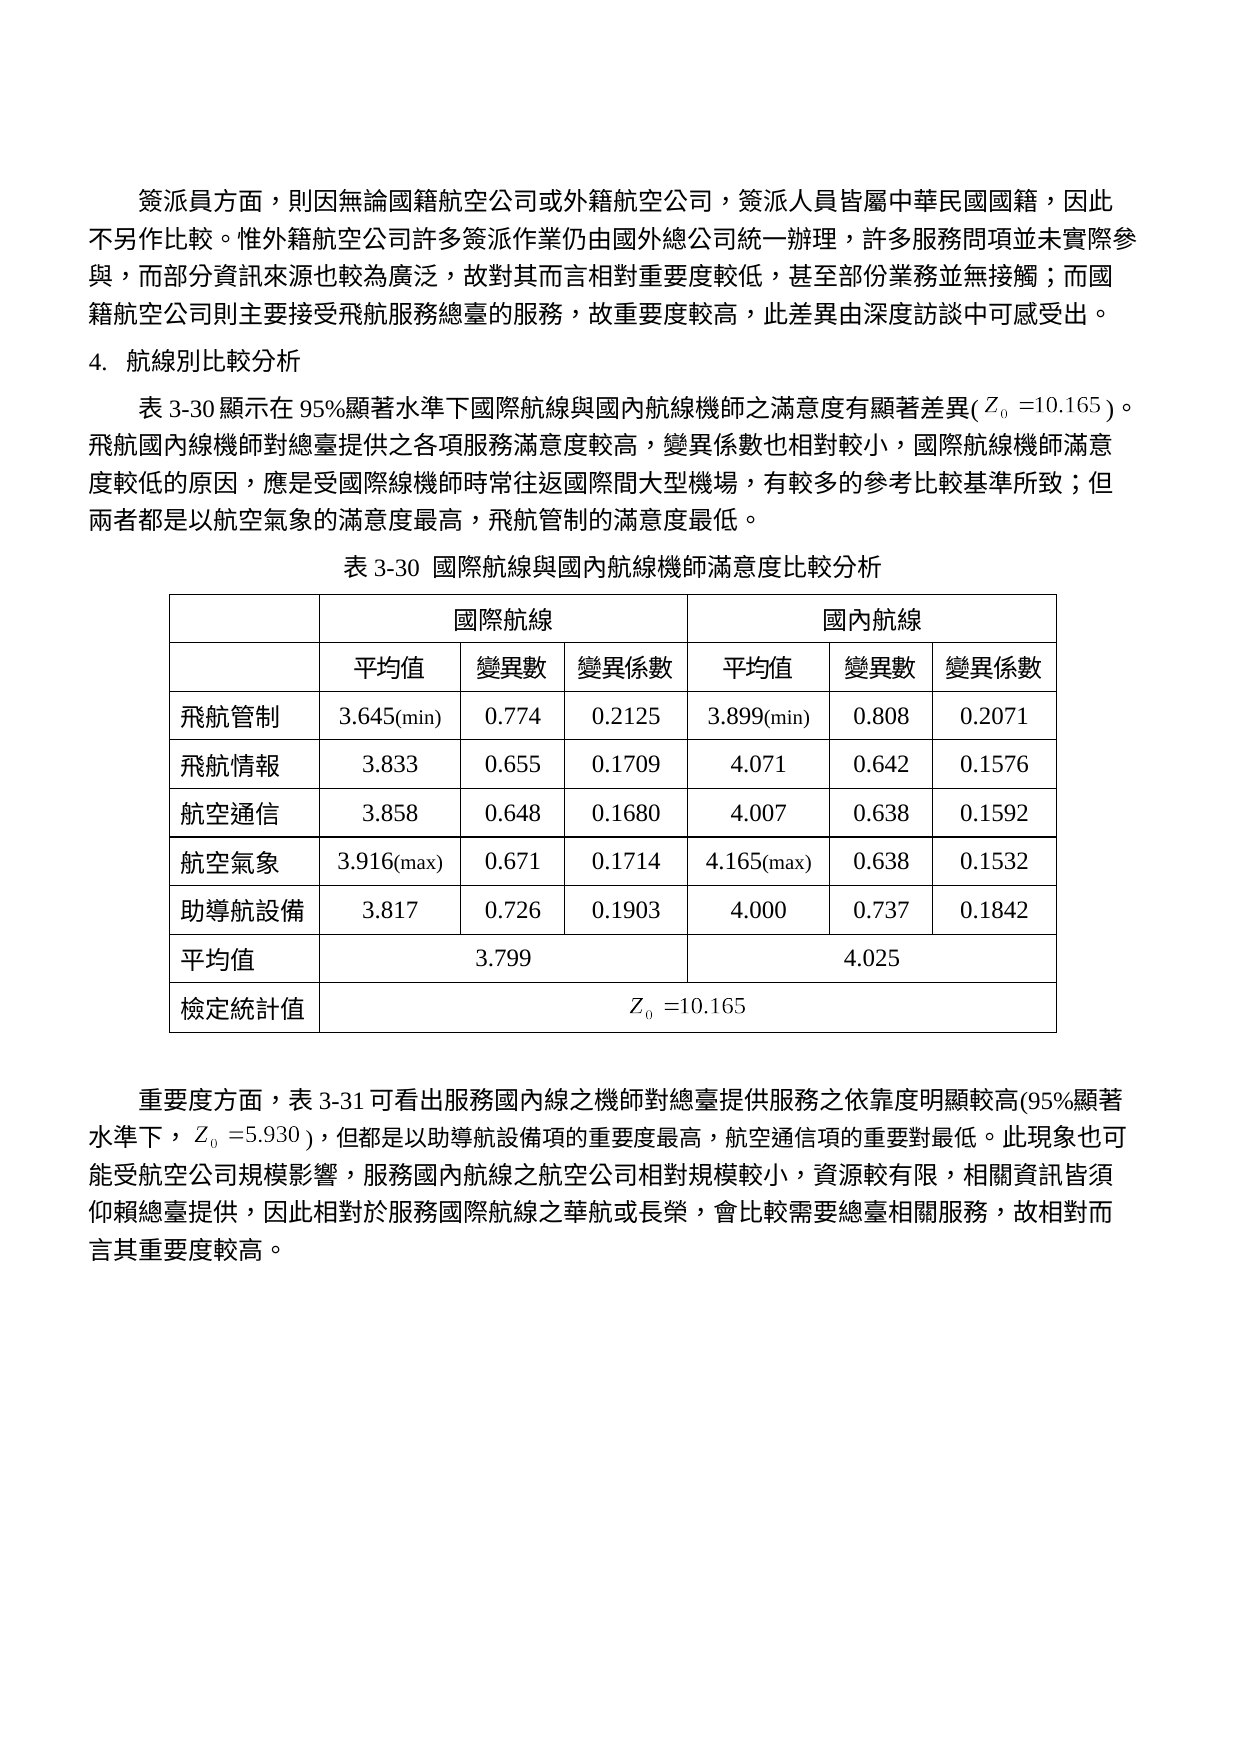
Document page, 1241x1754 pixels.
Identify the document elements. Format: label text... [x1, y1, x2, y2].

table_cell 4.165(max) [688, 838, 829, 885]
text 重要度方面，表3-31可看出服務國內線之機師對總臺提供服務之依靠度明顯較高(95%顯著水準下，)，但都是以助導航設備項的重要度最高，航空通信項的重要對最低。此現象也可能受航空公司規模影響，服務國內航線之航空公司相對規模較小，資源較有限，相關資訊皆須仰賴總臺提供，因此相對於服務國際航線之華航或長榮，會比較需要總臺相關服務，故相對而言其重要度較高。 [89, 1080, 1137, 1267]
table_header [170, 595, 319, 642]
table_cell 變異係數 [933, 643, 1056, 691]
table_cell 0.726 [461, 886, 564, 933]
table_cell 3.817 [320, 886, 460, 933]
table_cell 4.071 [688, 740, 829, 788]
table_cell 飛航管制 [170, 692, 319, 739]
table_cell 0.737 [830, 886, 932, 933]
table_cell 0.2125 [565, 692, 687, 739]
table_cell 0.1709 [565, 740, 687, 788]
table_cell [320, 983, 1056, 1032]
table_cell 0.1532 [933, 838, 1056, 885]
table_cell 0.808 [830, 692, 932, 739]
table_cell 0.655 [461, 740, 564, 788]
table_cell 航空通信 [170, 789, 319, 836]
table_cell 4.025 [688, 935, 1056, 982]
list 航線別比較分析 [89, 341, 1137, 378]
table_cell 變異數 [461, 643, 564, 691]
table_cell 0.1714 [565, 838, 687, 885]
table_cell 檢定統計值 [170, 983, 319, 1032]
table_cell 平均值 [170, 935, 319, 982]
table_cell 0.1592 [933, 789, 1056, 836]
table_cell 3.899(min) [688, 692, 829, 739]
table_cell 0.638 [830, 838, 932, 885]
table_cell 3.833 [320, 740, 460, 788]
table_cell 3.645(min) [320, 692, 460, 739]
table_cell 平均值 [320, 643, 460, 691]
table_cell 0.1903 [565, 886, 687, 933]
table_cell 0.642 [830, 740, 932, 788]
table_cell 3.858 [320, 789, 460, 836]
table_header 國內航線 [688, 595, 1056, 642]
table_cell 0.1842 [933, 886, 1056, 933]
table_header 國際航線 [320, 595, 687, 642]
table_cell 平均值 [688, 643, 829, 691]
table_cell 0.671 [461, 838, 564, 885]
table_cell [170, 643, 319, 691]
table_cell 0.1680 [565, 789, 687, 836]
table_cell 飛航情報 [170, 740, 319, 788]
table_cell 4.007 [688, 789, 829, 836]
table_cell 3.799 [320, 935, 687, 982]
table_cell 0.638 [830, 789, 932, 836]
table_cell 4.000 [688, 886, 829, 933]
table_cell 0.648 [461, 789, 564, 836]
text 表3-30顯示在95%顯著水準下國際航線與國內航線機師之滿意度有顯著差異()。飛航國內線機師對總臺提供之各項服務滿意度較高，變異係數也相對較小，國際航線機師滿意度較低的原因，應是受國際線機師時常往返國際間大型機場，有較多的參考比較基準所致；但兩者都是以航空氣象的滿意度最高，飛航管制的滿意度最低。 [89, 387, 1137, 537]
table_cell 航空氣象 [170, 838, 319, 885]
text 簽派員方面，則因無論國籍航空公司或外籍航空公司，簽派人員皆屬中華民國國籍，因此不另作比較。惟外籍航空公司許多簽派作業仍由國外總公司統一辦理，許多服務問項並未實際參與，而部分資訊來源也較為廣泛，故對其而言相對重要度較低，甚至部份業務並無接觸；而國籍航空公司則主要接受飛航服務總臺的服務，故重要度較高，此差異由深度訪談中可感受出。 [89, 181, 1137, 331]
table_cell 變異數 [830, 643, 932, 691]
table_cell 0.774 [461, 692, 564, 739]
text 表3-30 國際航線與國內航線機師滿意度比較分析 [89, 547, 1137, 584]
table_cell 助導航設備 [170, 886, 319, 933]
table_cell 變異係數 [565, 643, 687, 691]
table_cell 3.916(max) [320, 838, 460, 885]
table_cell 0.2071 [933, 692, 1056, 739]
table_cell 0.1576 [933, 740, 1056, 788]
